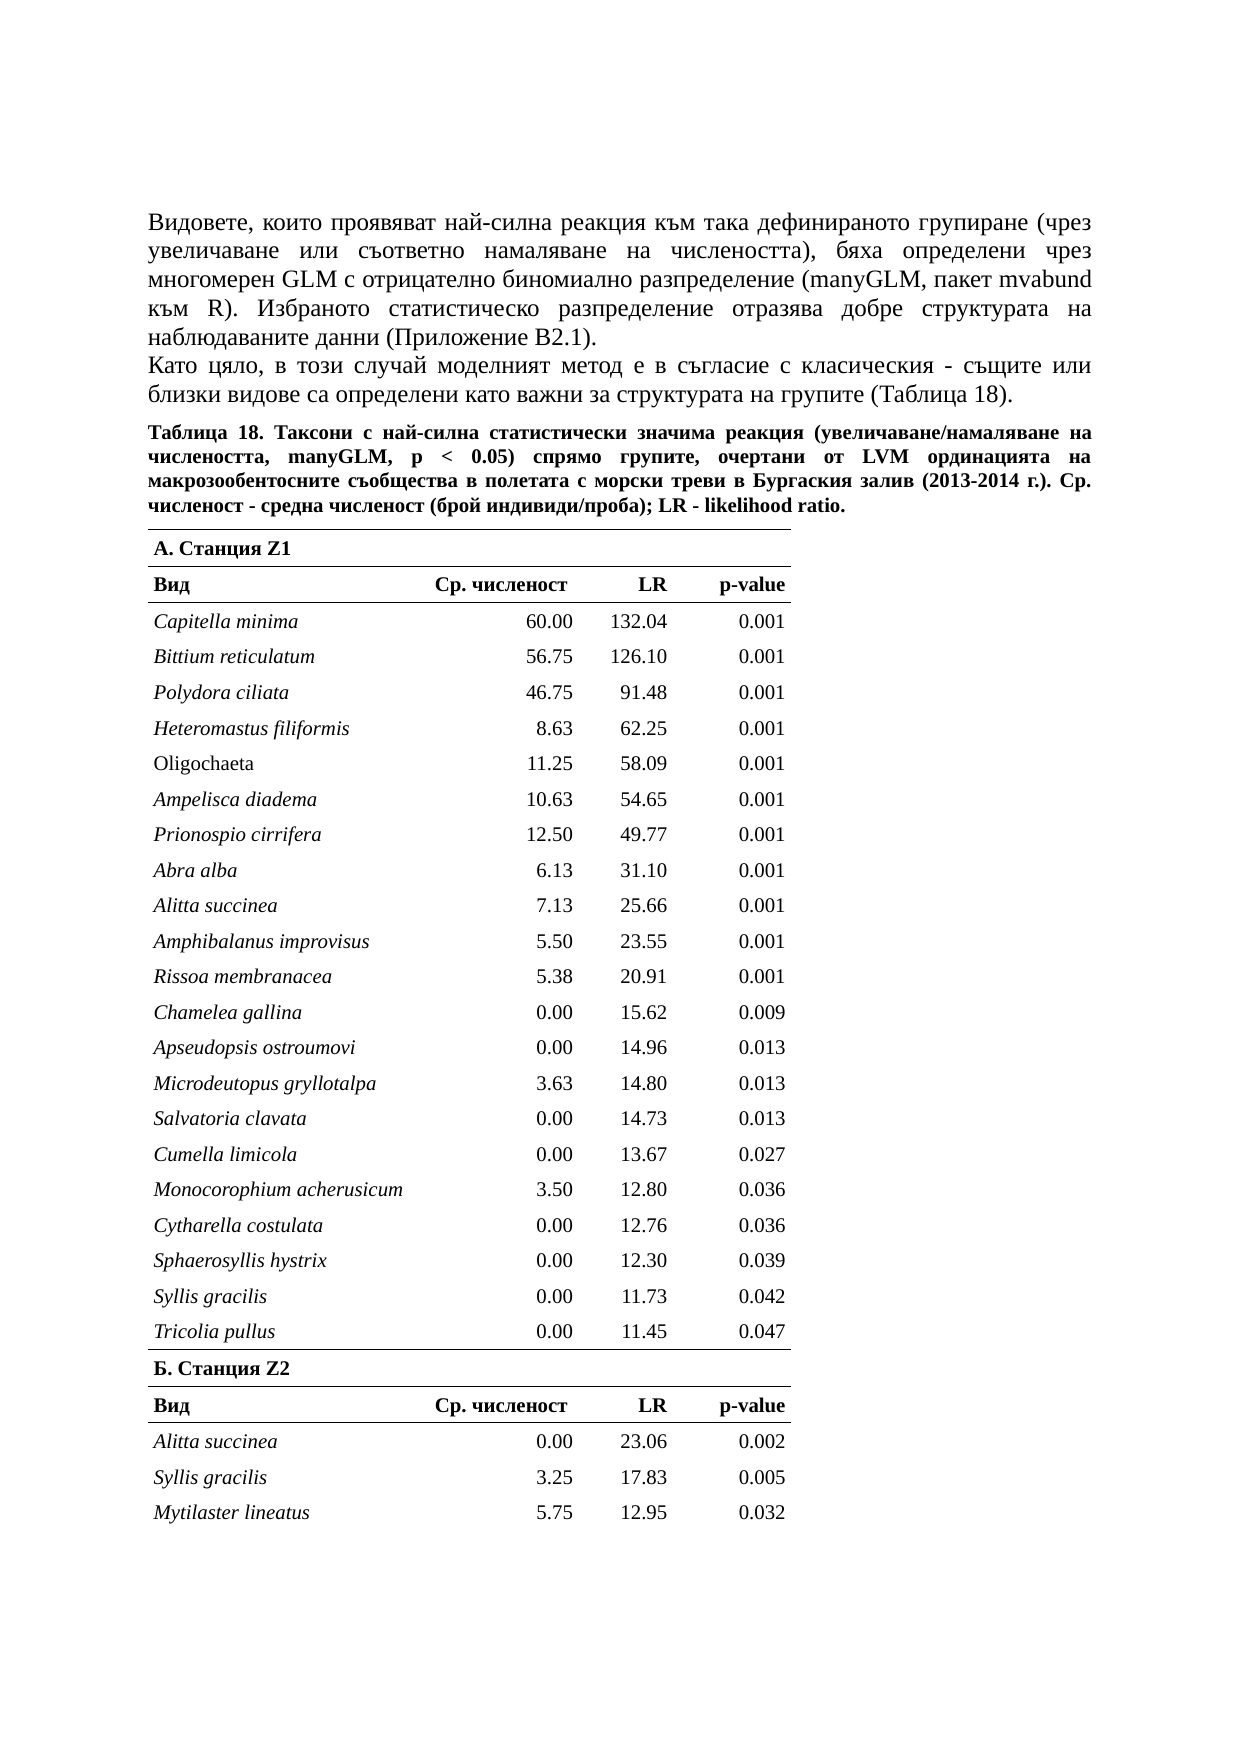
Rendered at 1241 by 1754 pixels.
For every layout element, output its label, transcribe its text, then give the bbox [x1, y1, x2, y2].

table_cell 62.25 [578, 710, 673, 745]
table_cell 0.013 [673, 1030, 791, 1065]
table_cell 3.50 [425, 1172, 578, 1207]
table_cell Apseudopsis ostroumovi [148, 1030, 425, 1065]
table_cell 132.04 [578, 603, 673, 639]
table_cell 23.55 [578, 923, 673, 958]
table_cell 5.38 [425, 959, 578, 994]
table_cell 12.95 [578, 1494, 673, 1530]
table_cell 0.00 [425, 1207, 578, 1243]
table_cell Tricolia pullus [148, 1314, 425, 1349]
table_cell 0.001 [673, 923, 791, 958]
table_cell 0.036 [673, 1172, 791, 1207]
table_cell 23.06 [578, 1423, 673, 1459]
table_cell Ср. численост [425, 1387, 578, 1422]
table_cell 11.73 [578, 1278, 673, 1314]
table_cell 0.001 [673, 852, 791, 887]
table_cell 12.76 [578, 1207, 673, 1243]
table_cell Alitta succinea [148, 1423, 425, 1459]
text Като цяло, в този случай моделният метод е в съгласие с класическия - същите или близки видове са определени като важни за структурата на групите (Таблица 18). [148, 350, 1093, 408]
table_cell LR [578, 567, 673, 602]
table_cell 0.00 [425, 994, 578, 1029]
table_cell 0.013 [673, 1101, 791, 1136]
table_cell 0.001 [673, 959, 791, 994]
table_cell 0.001 [673, 603, 791, 639]
table_cell 0.00 [425, 1243, 578, 1278]
table_cell Monocorophium acherusicum [148, 1172, 425, 1207]
table_cell Salvatoria clavata [148, 1101, 425, 1136]
table_cell 0.00 [425, 1314, 578, 1349]
table_cell 10.63 [425, 781, 578, 816]
table_cell 0.042 [673, 1278, 791, 1314]
table_cell Oligochaeta [148, 745, 425, 781]
table_cell 11.25 [425, 745, 578, 781]
table_cell 15.62 [578, 994, 673, 1029]
table_cell 91.48 [578, 674, 673, 710]
table_cell Alitta succinea [148, 888, 425, 923]
text Видовете, които проявяват най-силна реакция към така дефинираното групиране (чрез увеличаване или съответно намаляване на числеността), бяха определени чрез многомерен GLM с отрицателно биномиално разпределение (manyGLM, пакет mvabund към R). Избраното статистическо разпределение отразява добре структурата на наблюдаваните данни (Приложение В2.1). [148, 207, 1093, 350]
table_cell 0.005 [673, 1459, 791, 1494]
table_cell 0.039 [673, 1243, 791, 1278]
table_cell 0.001 [673, 745, 791, 781]
table_cell 3.63 [425, 1065, 578, 1101]
table_cell 20.91 [578, 959, 673, 994]
table_cell 7.13 [425, 888, 578, 923]
table_cell 0.00 [425, 1136, 578, 1172]
table_cell Cumella limicola [148, 1136, 425, 1172]
table_cell 0.032 [673, 1494, 791, 1530]
table_cell 0.013 [673, 1065, 791, 1101]
table_cell Polydora ciliata [148, 674, 425, 710]
table_cell 0.00 [425, 1278, 578, 1314]
table_cell 46.75 [425, 674, 578, 710]
table_cell 11.45 [578, 1314, 673, 1349]
table_cell Sphaerosyllis hystrix [148, 1243, 425, 1278]
table_cell 58.09 [578, 745, 673, 781]
table_cell 0.036 [673, 1207, 791, 1243]
table_cell 12.50 [425, 816, 578, 852]
table_cell 126.10 [578, 639, 673, 674]
table_cell Capitella minima [148, 603, 425, 639]
table_cell 5.50 [425, 923, 578, 958]
table_cell Б. Станция Z2 [148, 1350, 791, 1386]
table_cell 0.001 [673, 639, 791, 674]
table_cell 6.13 [425, 852, 578, 887]
table_cell 49.77 [578, 816, 673, 852]
table_cell Mytilaster lineatus [148, 1494, 425, 1530]
table_cell Вид [148, 1387, 425, 1422]
table_cell 0.00 [425, 1030, 578, 1065]
table_cell 0.002 [673, 1423, 791, 1459]
table_cell Syllis gracilis [148, 1278, 425, 1314]
table_cell 54.65 [578, 781, 673, 816]
table_cell 0.001 [673, 710, 791, 745]
table_cell 17.83 [578, 1459, 673, 1494]
table_cell 0.00 [425, 1101, 578, 1136]
table_cell 3.25 [425, 1459, 578, 1494]
table_cell p-value [673, 1387, 791, 1422]
table_cell 12.30 [578, 1243, 673, 1278]
table_cell 60.00 [425, 603, 578, 639]
table_cell Вид [148, 567, 425, 602]
table_cell 0.00 [425, 1423, 578, 1459]
table_cell 25.66 [578, 888, 673, 923]
table_cell 5.75 [425, 1494, 578, 1530]
table_cell Ср. численост [425, 567, 578, 602]
table_cell Amphibalanus improvisus [148, 923, 425, 958]
text Таблица 18. Таксони с най-силна статистически значима реакция (увеличаване/намаляване на числеността, manyGLM, p < 0.05) спрямо групите, очертани от LVM ординацията на макрозообентосните съобщества в полетата с морски треви в Бургаския залив (2013-2014 г.). Ср. численост - средна численост (брой индивиди/проба); LR - likelihood ratio. [148, 420, 1093, 517]
table_cell 56.75 [425, 639, 578, 674]
table_cell p-value [673, 567, 791, 602]
table_cell 0.001 [673, 674, 791, 710]
table_cell Heteromastus filiformis [148, 710, 425, 745]
table_cell 8.63 [425, 710, 578, 745]
table_cell Rissoa membranacea [148, 959, 425, 994]
table_cell Prionospio cirrifera [148, 816, 425, 852]
table_cell 0.001 [673, 816, 791, 852]
table_header А. Станция Z1 [148, 530, 791, 566]
table_cell 13.67 [578, 1136, 673, 1172]
table_cell 31.10 [578, 852, 673, 887]
table_cell 0.001 [673, 888, 791, 923]
table_cell Syllis gracilis [148, 1459, 425, 1494]
table_cell 14.80 [578, 1065, 673, 1101]
table_cell 14.96 [578, 1030, 673, 1065]
table_cell 0.009 [673, 994, 791, 1029]
table_cell Chamelea gallina [148, 994, 425, 1029]
table_cell LR [578, 1387, 673, 1422]
table_cell Ampelisca diadema [148, 781, 425, 816]
table_cell 0.047 [673, 1314, 791, 1349]
table_cell Bittium reticulatum [148, 639, 425, 674]
table_cell Cytharella costulata [148, 1207, 425, 1243]
table_cell 12.80 [578, 1172, 673, 1207]
table_cell 14.73 [578, 1101, 673, 1136]
table_cell 0.027 [673, 1136, 791, 1172]
table_cell Abra alba [148, 852, 425, 887]
table_cell 0.001 [673, 781, 791, 816]
table_cell Microdeutopus gryllotalpa [148, 1065, 425, 1101]
